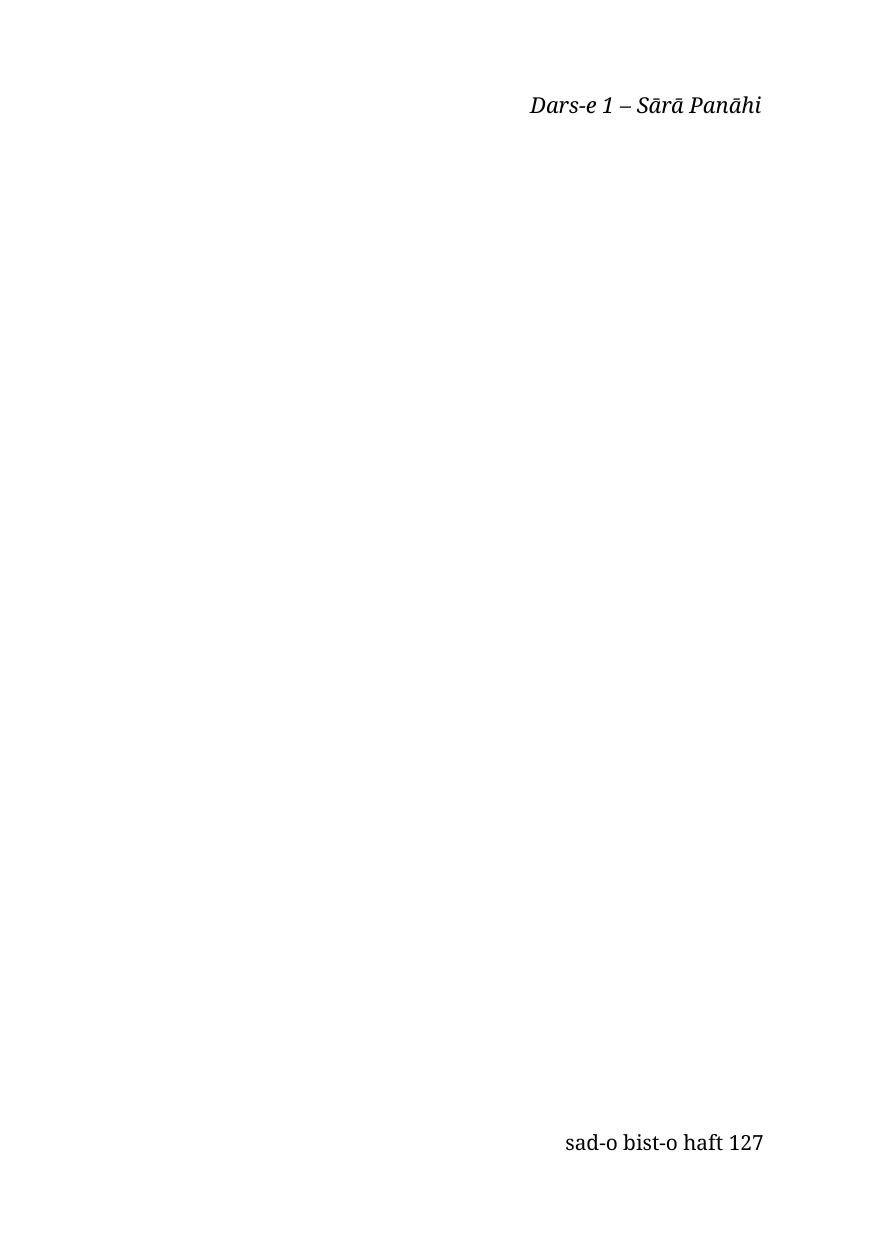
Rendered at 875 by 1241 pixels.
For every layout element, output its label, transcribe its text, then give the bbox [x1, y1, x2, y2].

text sad-o bist-o haft 127 [111, 1128, 763, 1157]
